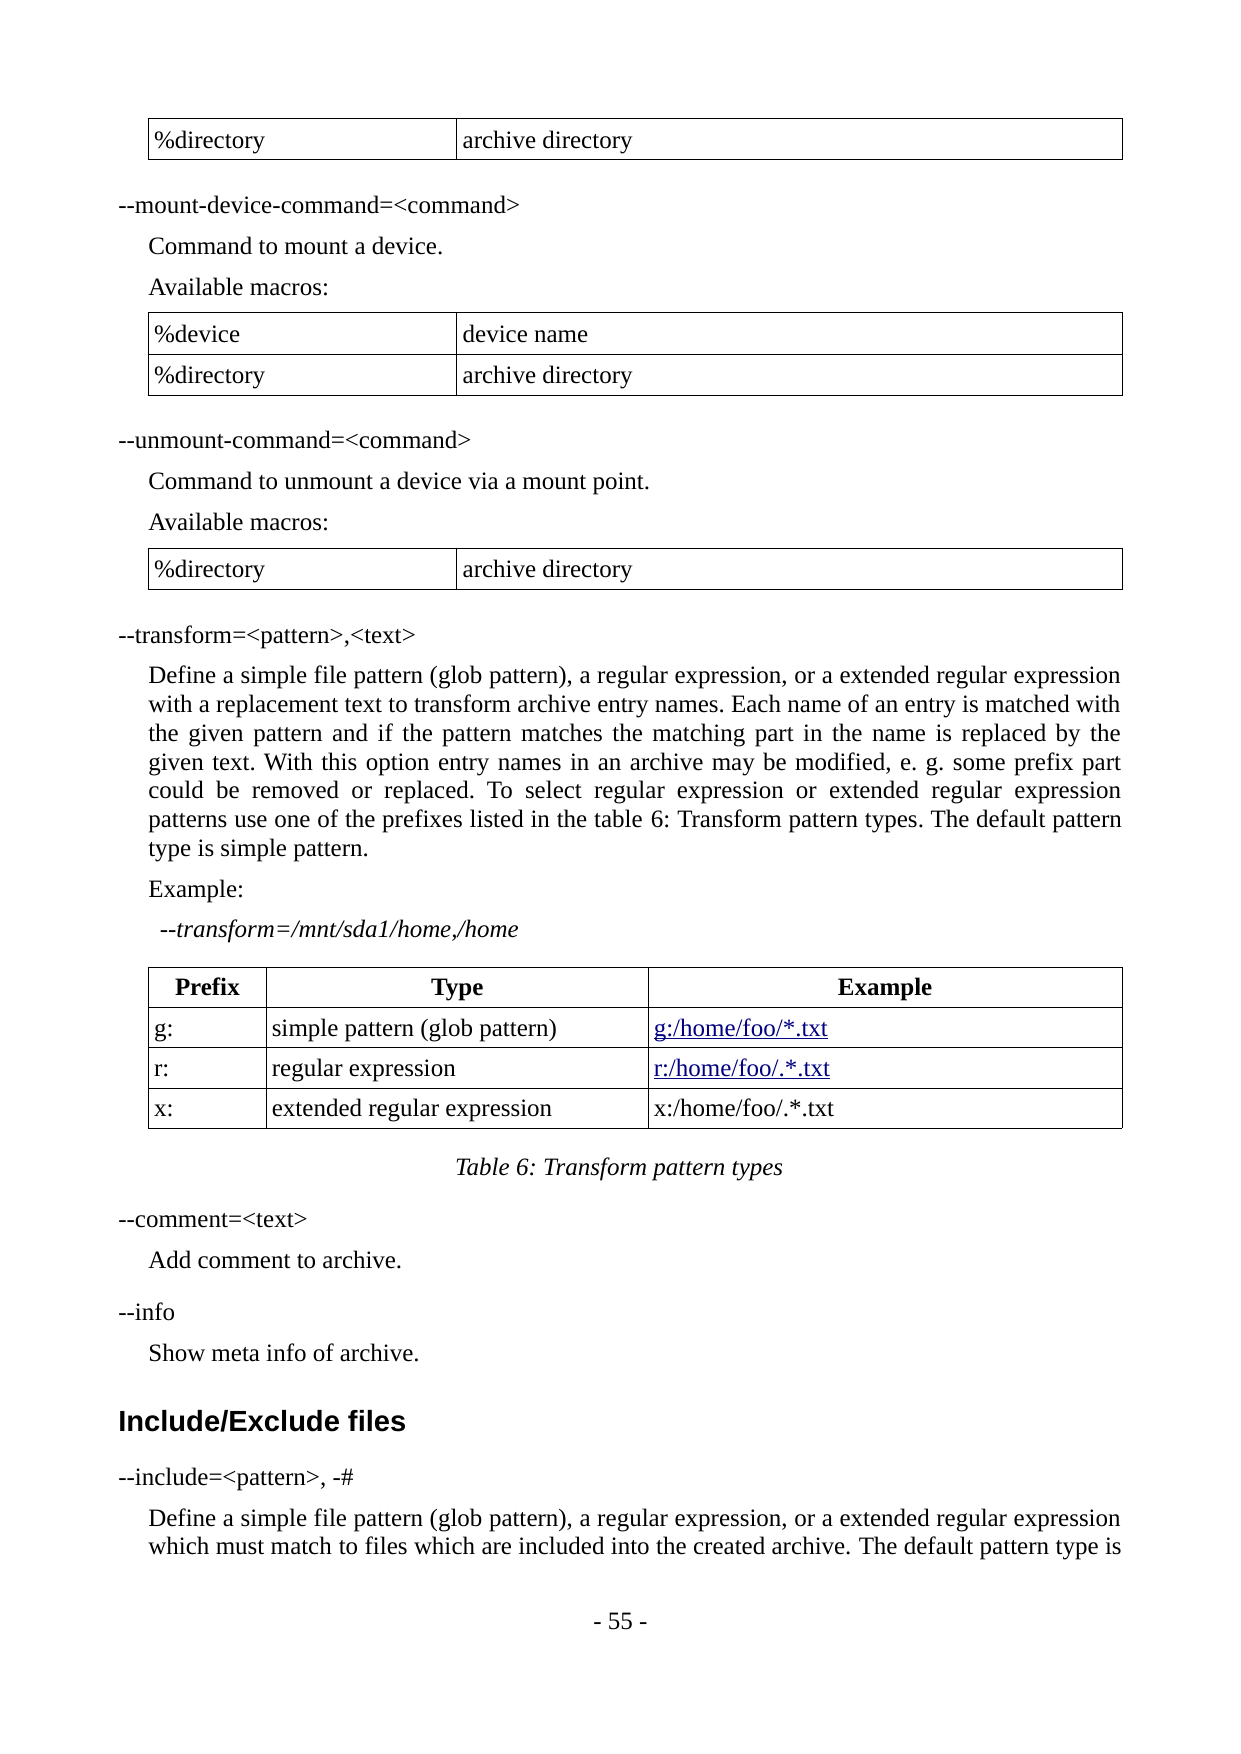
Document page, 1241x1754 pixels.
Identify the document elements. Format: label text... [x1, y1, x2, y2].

text Available macros: [148, 507, 1122, 536]
title --include=<pattern>, -# [118, 1462, 1122, 1491]
table_header archive directory [457, 549, 1122, 589]
table_cell simple pattern (glob pattern) [267, 1008, 648, 1047]
table_cell x:/home/foo/.*.txt [649, 1089, 1122, 1128]
text Command to mount a device. [148, 231, 1122, 259]
text Define a simple file pattern (glob pattern), a regular expression, or a extended regular expression which must match to files which are included into the created archive. The default pattern type is [148, 1503, 1122, 1560]
table_cell x: [149, 1089, 266, 1128]
text --transform=/mnt/sda1/home,/home [159, 914, 1122, 943]
title --info [118, 1297, 1122, 1326]
table_header Type [267, 968, 648, 1007]
table_cell r: [149, 1048, 266, 1088]
table_header %directory [149, 549, 456, 589]
table_cell r:/home/foo/.*.txt [649, 1048, 1122, 1088]
text Available macros: [148, 272, 1122, 300]
subtitle Include/Exclude files [118, 1404, 1122, 1437]
title --comment=<text> [118, 1204, 1122, 1233]
table_header %directory [149, 119, 456, 159]
table_header archive directory [457, 119, 1122, 159]
table_header Prefix [149, 968, 266, 1007]
text Table 6: Transform pattern types [118, 1152, 1122, 1180]
table_cell regular expression [267, 1048, 648, 1088]
text Example: [148, 874, 1122, 902]
table_header Example [649, 968, 1122, 1007]
table_cell archive directory [457, 355, 1122, 395]
title --transform=<pattern>,<text> [118, 620, 1122, 648]
table_cell extended regular expression [267, 1089, 648, 1128]
table_header %device [149, 313, 456, 353]
table_header device name [457, 313, 1122, 353]
table_cell %directory [149, 355, 456, 395]
table_cell g:/home/foo/*.txt [649, 1008, 1122, 1047]
table_cell g: [149, 1008, 266, 1047]
text Command to unmount a device via a mount point. [148, 466, 1122, 495]
title --unmount-command=<command> [118, 426, 1122, 454]
text Define a simple file pattern (glob pattern), a regular expression, or a extended regular expression with a replacement text to transform archive entry names. Each name of an entry is matched with the given pattern and if the pattern matches the matching part in the name is replaced by the given text. With this option entry names in an archive may be modified, e. g. some prefix part could be removed or replaced. To select regular expression or extended regular expression patterns use one of the prefixes listed in the table 6: Transform pattern types. The default pattern type is simple pattern. [148, 660, 1122, 862]
text Add comment to archive. [148, 1245, 1122, 1273]
title --mount-device-command=<command> [118, 190, 1122, 219]
text Show meta info of archive. [148, 1338, 1122, 1367]
